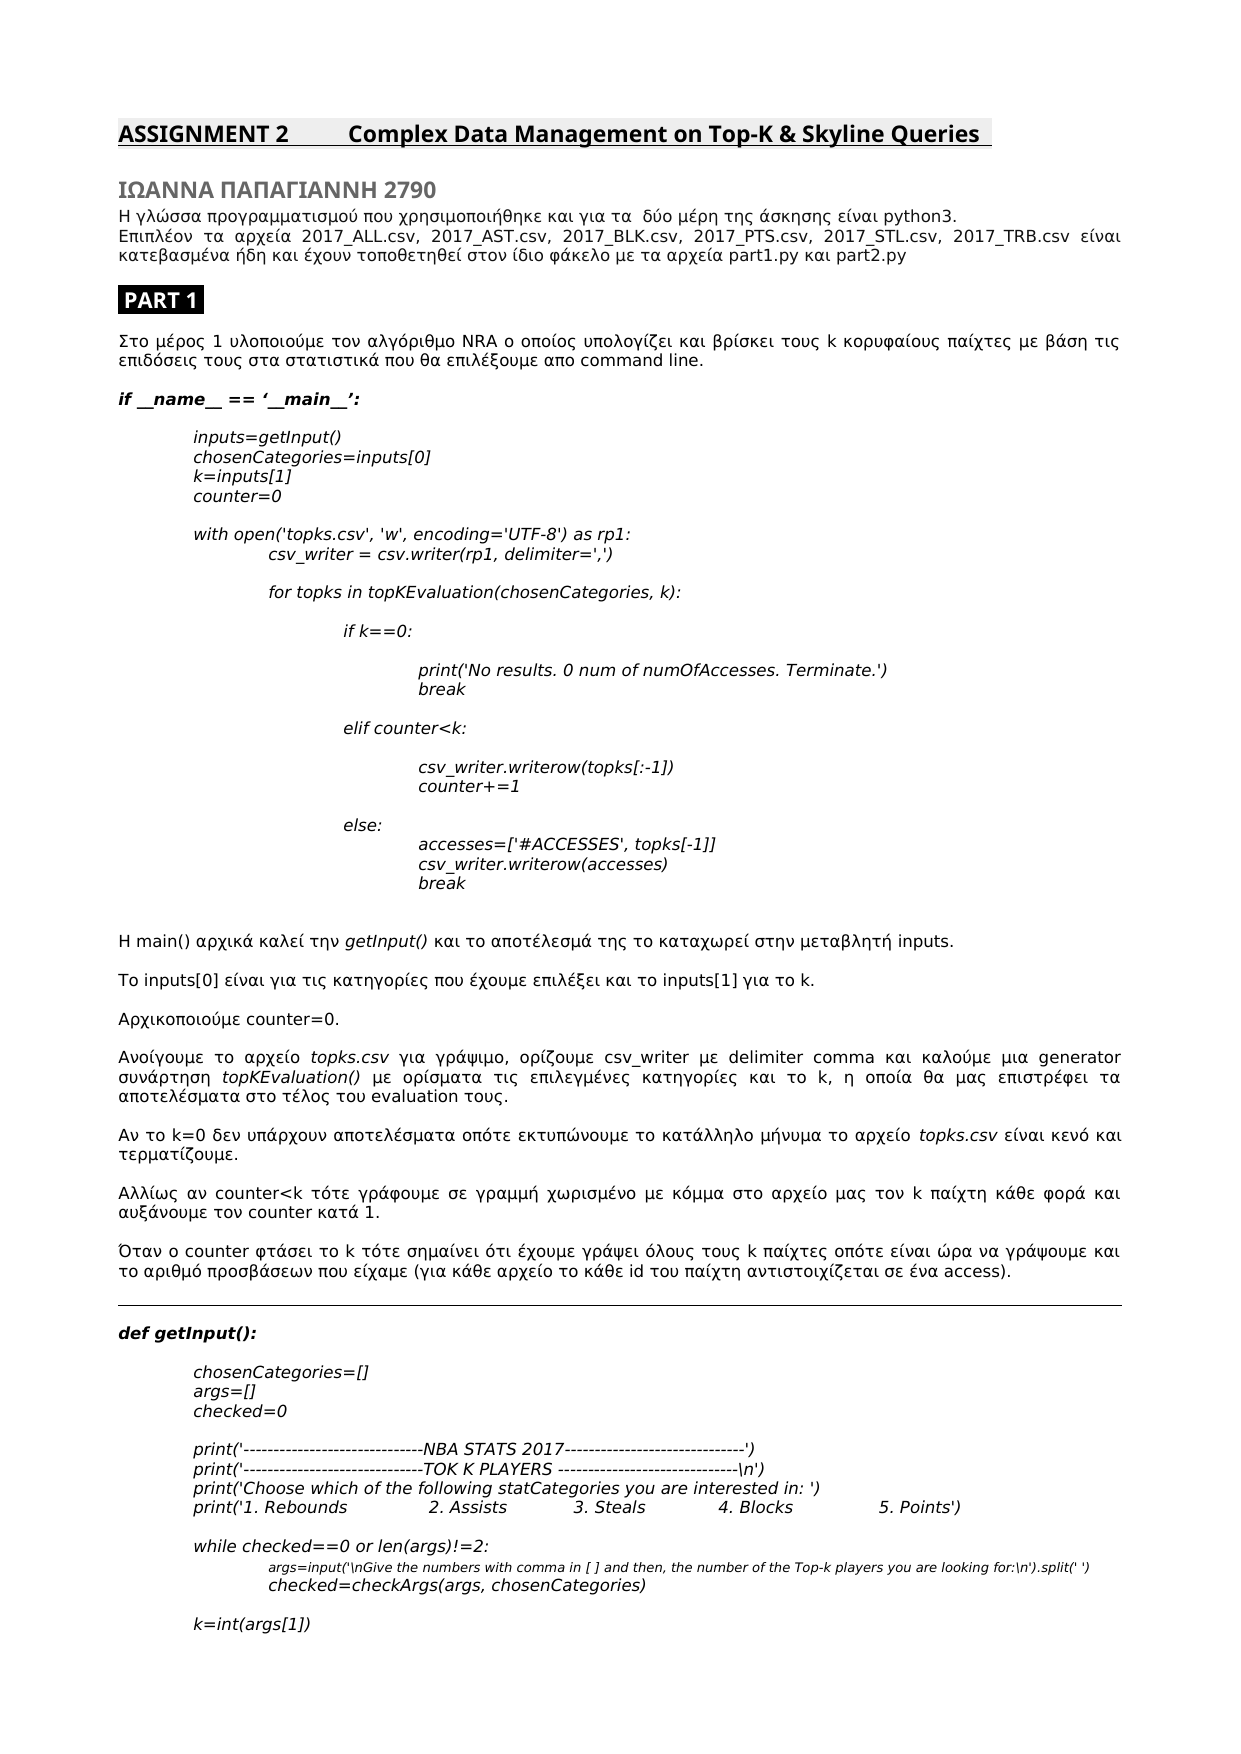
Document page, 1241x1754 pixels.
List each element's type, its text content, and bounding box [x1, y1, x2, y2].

text args=[] [118, 1382, 1122, 1402]
text Η γλώσσα προγραμματισμού που χρησιμοποιήθηκε και για τα δύο μέρη της άσκησης είναι python3. [118, 207, 1122, 226]
text for topks in topKEvaluation(chosenCategories, k): [118, 583, 1122, 603]
text checked=checkArgs(args, chosenCategories) [118, 1576, 1122, 1595]
text break [118, 680, 1122, 699]
text elif counter<k: [118, 719, 1122, 738]
text csv_writer = csv.writer(rp1, delimiter=',') [118, 544, 1122, 564]
text if k==0: [118, 622, 1122, 641]
text csv_writer.writerow(topks[:-1]) [118, 758, 1122, 777]
text print('No results. 0 num of numOfAccesses. Terminate.') [118, 661, 1122, 680]
text print('1. Rebounds 2. Assists 3. Steals 4. Blocks 5. Points') [118, 1498, 1122, 1518]
text k=int(args[1]) [118, 1615, 1122, 1634]
text Αλλίως αν counter<k τότε γράφουμε σε γραμμή χωρισμένο με κόμμα στο αρχείο μας τον k παίχτη κάθε φορά και αυξάνουμε τον counter κατά 1. [118, 1184, 1122, 1223]
text print('------------------------------NBA STATS 2017------------------------------') [118, 1440, 1122, 1460]
text inputs=getInput() [118, 428, 1122, 448]
text Επιπλέον τα αρχεία 2017_ALL.csv, 2017_AST.csv, 2017_BLK.csv, 2017_PTS.csv, 2017_STL.csv, 2017_TRB.csv είναι κατεβασμένα ήδη και έχουν τοποθετηθεί στον ίδιο φάκελο με τα αρχεία part1.py και part2.py [118, 226, 1122, 265]
text while checked==0 or len(args)!=2: [118, 1537, 1122, 1557]
text with open('topks.csv', 'w', encoding='UTF-8') as rp1: [118, 525, 1122, 544]
text PART 1 [118, 284, 1122, 314]
text counter=0 [118, 486, 1122, 506]
text break [118, 874, 1122, 893]
text counter+=1 [118, 777, 1122, 796]
text if __name__ == ‘__main__’: [118, 389, 1122, 409]
text Αρχικοποιούμε counter=0. [118, 1009, 1122, 1029]
text print('Choose which of the following statCategories you are interested in: ') [118, 1479, 1122, 1498]
text ΙΩΑΝΝΑ ΠΑΠΑΓΙΑΝΝΗ 2790 [118, 167, 1122, 207]
text print('------------------------------TOK K PLAYERS ------------------------------\n') [118, 1460, 1122, 1479]
text csv_writer.writerow(accesses) [118, 854, 1122, 874]
text accesses=['#ACCESSES', topks[-1]] [118, 835, 1122, 854]
text chosenCategories=inputs[0] [118, 448, 1122, 467]
text else: [118, 816, 1122, 835]
text args=input('\nGive the numbers with comma in [ ] and then, the number of the Top-k players you are looking for:\n').split(' ') [118, 1557, 1122, 1576]
text k=inputs[1] [118, 467, 1122, 486]
text Στο μέρος 1 υλοποιούμε τον αλγόριθμο NRA o οποίος υπολογίζει και βρίσκει τους k κορυφαίους παίχτες με βάση τις επιδόσεις τους στα στατιστικά που θα επιλέξουμε απο command line. [118, 331, 1122, 370]
text Aν το k=0 δεν υπάρχουν αποτελέσματα οπότε εκτυπώνουμε το κατάλληλο μήνυμα το αρχείο topks.csv είναι κενό και τερματίζουμε. [118, 1126, 1122, 1164]
text Ανοίγουμε το αρχείο topks.csv για γράψιμο, ορίζουμε csv_writer με delimiter comma και καλούμε μια generator συνάρτηση topKEvaluation() με ορίσματα τις επιλεγμένες κατηγορίες και το k, η οποία θα μας επιστρέφει τα αποτελέσματα στο τέλος του evaluation τους. [118, 1048, 1122, 1106]
text Η main() αρχικά καλεί την getInput() και το αποτέλεσμά της το καταχωρεί στην μεταβλητή inputs. [118, 932, 1122, 951]
text checked=0 [118, 1402, 1122, 1421]
text Το inputs[0] είναι για τις κατηγορίες που έχουμε επιλέξει και το inputs[1] για το k. [118, 971, 1122, 990]
text def getInput(): [118, 1324, 1122, 1343]
text chosenCategories=[] [118, 1363, 1122, 1382]
text Όταν ο counter φτάσει το k τότε σημαίνει ότι έχουμε γράψει όλους τους k παίχτες οπότε είναι ώρα να γράψουμε και το αριθμό προσβάσεων που είχαμε (για κάθε αρχείο το κάθε id του παίχτη αντιστοιχίζεται σε ένα access). [118, 1242, 1122, 1281]
